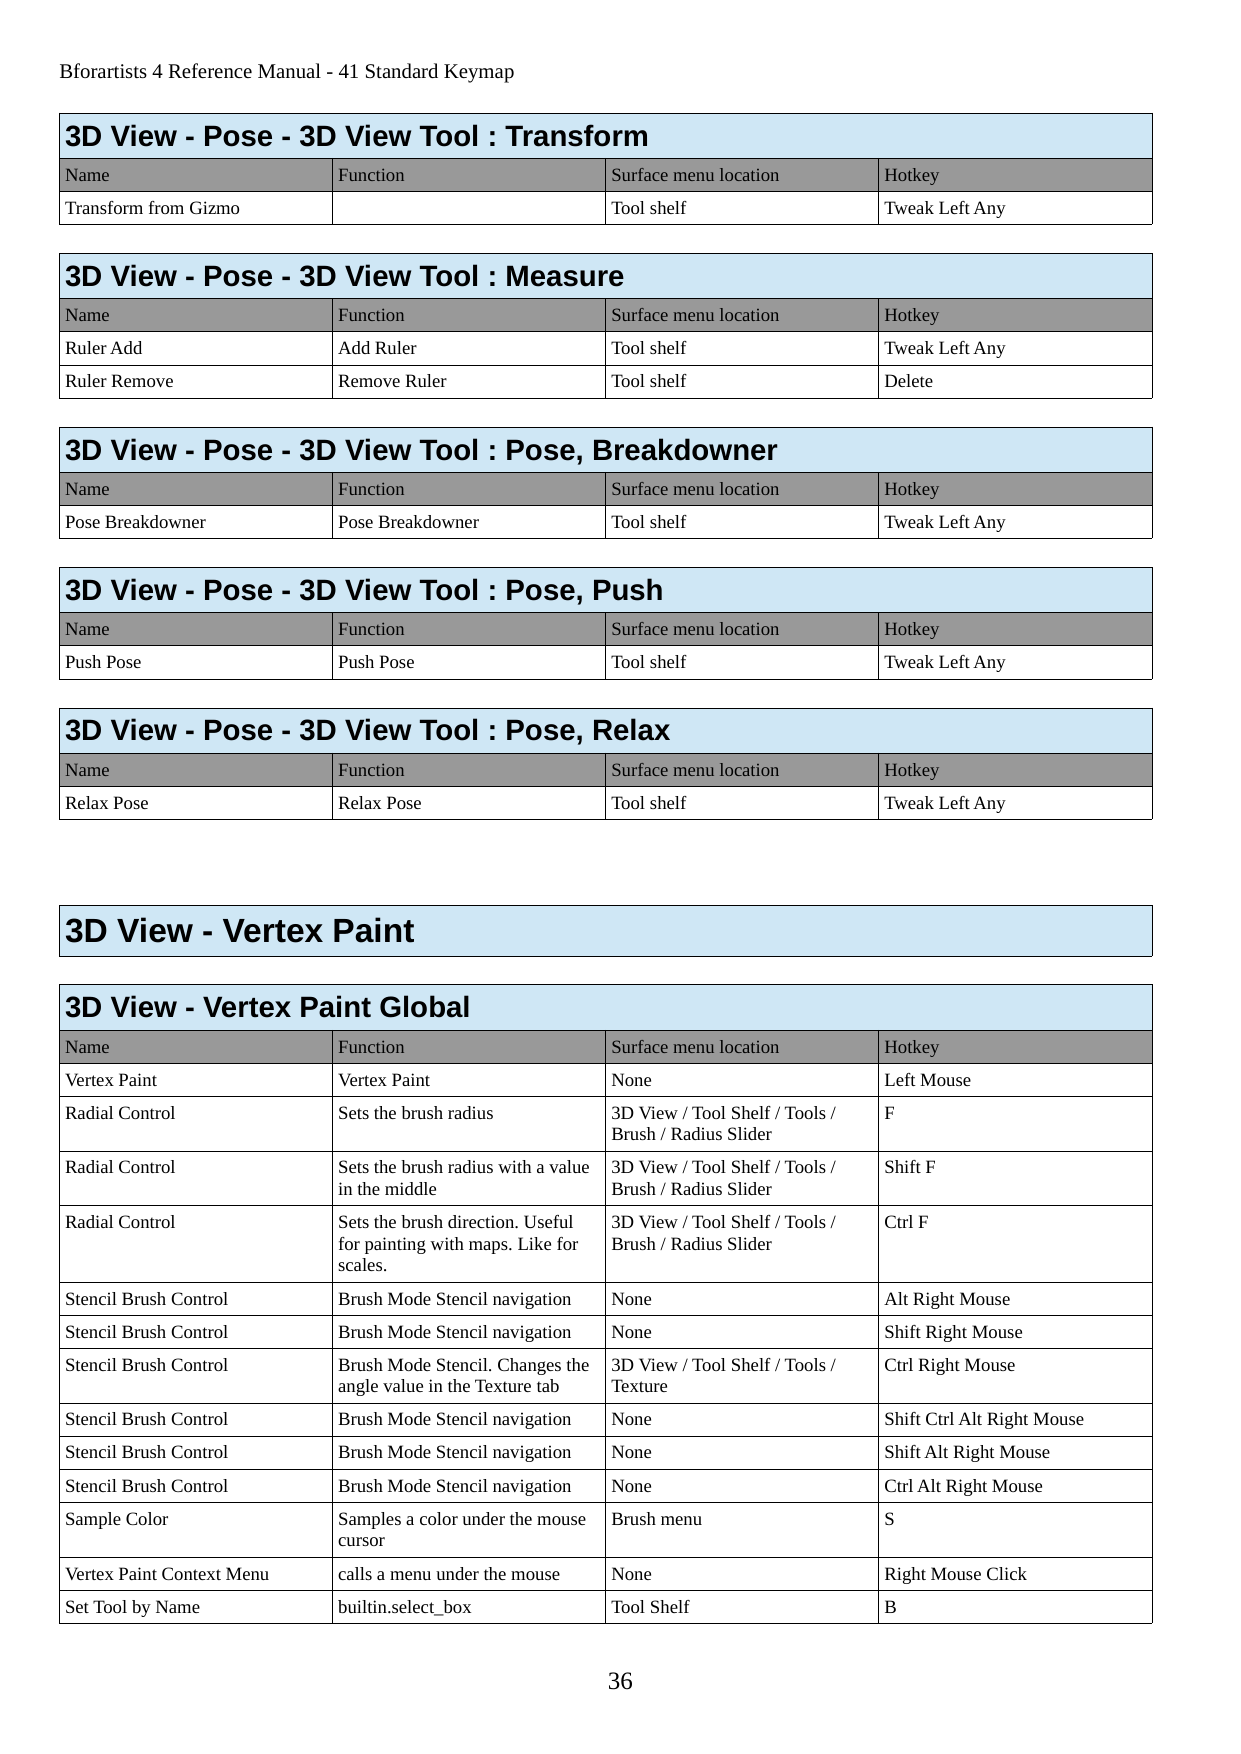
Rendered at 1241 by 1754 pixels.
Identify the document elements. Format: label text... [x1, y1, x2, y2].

table_cell Tool shelf [606, 332, 878, 364]
table_cell Pose Breakdowner [333, 506, 605, 538]
table_cell Push Pose [60, 646, 332, 678]
table_header 3D View - Vertex Paint [60, 906, 1152, 956]
table_cell Shift F [879, 1152, 1152, 1205]
table_cell 3D View / Tool Shelf / Tools / Texture [606, 1349, 878, 1402]
table_cell Surface menu location [606, 159, 878, 191]
table_cell Function [333, 754, 605, 786]
table_cell Shift Alt Right Mouse [879, 1437, 1152, 1469]
table_header 3D View - Pose - 3D View Tool : Transform [60, 114, 1152, 158]
table_cell Set Tool by Name [60, 1591, 332, 1623]
table_cell Push Pose [333, 646, 605, 678]
table_cell Brush Mode Stencil navigation [333, 1283, 605, 1315]
table_cell Tool shelf [606, 646, 878, 678]
table_cell None [606, 1437, 878, 1469]
table_cell Stencil Brush Control [60, 1437, 332, 1469]
table_cell Name [60, 754, 332, 786]
table_cell Tweak Left Any [879, 787, 1152, 819]
table_cell Name [60, 613, 332, 645]
table_cell None [606, 1283, 878, 1315]
table_cell Right Mouse Click [879, 1558, 1152, 1590]
table_cell B [879, 1591, 1152, 1623]
table_cell Brush Mode Stencil navigation [333, 1316, 605, 1348]
table_cell Brush Mode Stencil navigation [333, 1404, 605, 1436]
table_cell Vertex Paint [60, 1064, 332, 1096]
table_cell Stencil Brush Control [60, 1316, 332, 1348]
table_cell S [879, 1503, 1152, 1557]
table_cell Tool Shelf [606, 1591, 878, 1623]
table_header 3D View - Pose - 3D View Tool : Measure [60, 254, 1152, 298]
table_cell Hotkey [879, 1031, 1152, 1063]
table_header 3D View - Pose - 3D View Tool : Pose, Breakdowner [60, 428, 1152, 472]
table_cell Stencil Brush Control [60, 1283, 332, 1315]
table_cell Delete [879, 366, 1152, 398]
table_cell calls a menu under the mouse [333, 1558, 605, 1590]
table_cell None [606, 1404, 878, 1436]
table_cell Hotkey [879, 159, 1152, 191]
table_cell Pose Breakdowner [60, 506, 332, 538]
table_cell Function [333, 473, 605, 505]
table_cell Tweak Left Any [879, 506, 1152, 538]
table_cell 3D View / Tool Shelf / Tools / Brush / Radius Slider [606, 1097, 878, 1151]
table_cell Brush Mode Stencil navigation [333, 1470, 605, 1502]
table_cell Transform from Gizmo [60, 192, 332, 224]
table_cell Tool shelf [606, 366, 878, 398]
table_cell Surface menu location [606, 1031, 878, 1063]
table_cell Function [333, 159, 605, 191]
table_cell Sets the brush direction. Useful for painting with maps. Like for scales. [333, 1206, 605, 1282]
table_cell Surface menu location [606, 613, 878, 645]
table_cell Sample Color [60, 1503, 332, 1557]
table_cell Ctrl Right Mouse [879, 1349, 1152, 1402]
table_cell Stencil Brush Control [60, 1349, 332, 1402]
table_cell Function [333, 613, 605, 645]
table_cell Tweak Left Any [879, 332, 1152, 364]
table_cell Hotkey [879, 299, 1152, 331]
table_cell Ctrl Alt Right Mouse [879, 1470, 1152, 1502]
table_cell Name [60, 1031, 332, 1063]
table_cell Tweak Left Any [879, 646, 1152, 678]
table_cell Surface menu location [606, 299, 878, 331]
table_cell Radial Control [60, 1097, 332, 1151]
table_cell 3D View / Tool Shelf / Tools / Brush / Radius Slider [606, 1206, 878, 1282]
table_cell [333, 192, 605, 224]
table_cell Vertex Paint Context Menu [60, 1558, 332, 1590]
table_cell None [606, 1470, 878, 1502]
table_cell Ctrl F [879, 1206, 1152, 1282]
table_cell 3D View / Tool Shelf / Tools / Brush / Radius Slider [606, 1152, 878, 1205]
table_cell Name [60, 473, 332, 505]
table_cell Alt Right Mouse [879, 1283, 1152, 1315]
table_cell Brush menu [606, 1503, 878, 1557]
table_cell Surface menu location [606, 473, 878, 505]
table_cell Tweak Left Any [879, 192, 1152, 224]
table_cell Stencil Brush Control [60, 1404, 332, 1436]
table_cell Hotkey [879, 473, 1152, 505]
table_cell Sets the brush radius [333, 1097, 605, 1151]
table_cell Brush Mode Stencil navigation [333, 1437, 605, 1469]
table_cell Relax Pose [60, 787, 332, 819]
table_cell F [879, 1097, 1152, 1151]
table_cell Samples a color under the mouse cursor [333, 1503, 605, 1557]
table_cell Shift Ctrl Alt Right Mouse [879, 1404, 1152, 1436]
table_cell Radial Control [60, 1152, 332, 1205]
table_header 3D View - Vertex Paint Global [60, 985, 1152, 1030]
table_cell Add Ruler [333, 332, 605, 364]
table_cell Shift Right Mouse [879, 1316, 1152, 1348]
table_cell Surface menu location [606, 754, 878, 786]
table_cell Hotkey [879, 754, 1152, 786]
table_cell Relax Pose [333, 787, 605, 819]
table_header 3D View - Pose - 3D View Tool : Pose, Relax [60, 709, 1152, 753]
table_cell Tool shelf [606, 506, 878, 538]
table_cell Name [60, 159, 332, 191]
table_cell Name [60, 299, 332, 331]
table_cell Tool shelf [606, 787, 878, 819]
table_cell builtin.select_box [333, 1591, 605, 1623]
table_cell Tool shelf [606, 192, 878, 224]
table_cell Ruler Add [60, 332, 332, 364]
table_cell Hotkey [879, 613, 1152, 645]
table_cell Ruler Remove [60, 366, 332, 398]
table_cell Vertex Paint [333, 1064, 605, 1096]
table_cell Remove Ruler [333, 366, 605, 398]
table_cell Function [333, 1031, 605, 1063]
table_cell Function [333, 299, 605, 331]
table_cell None [606, 1558, 878, 1590]
table_cell Left Mouse [879, 1064, 1152, 1096]
table_cell Brush Mode Stencil. Changes the angle value in the Texture tab [333, 1349, 605, 1402]
table_cell Sets the brush radius with a value in the middle [333, 1152, 605, 1205]
table_cell None [606, 1316, 878, 1348]
table_cell Stencil Brush Control [60, 1470, 332, 1502]
table_cell None [606, 1064, 878, 1096]
table_cell Radial Control [60, 1206, 332, 1282]
table_header 3D View - Pose - 3D View Tool : Pose, Push [60, 568, 1152, 612]
